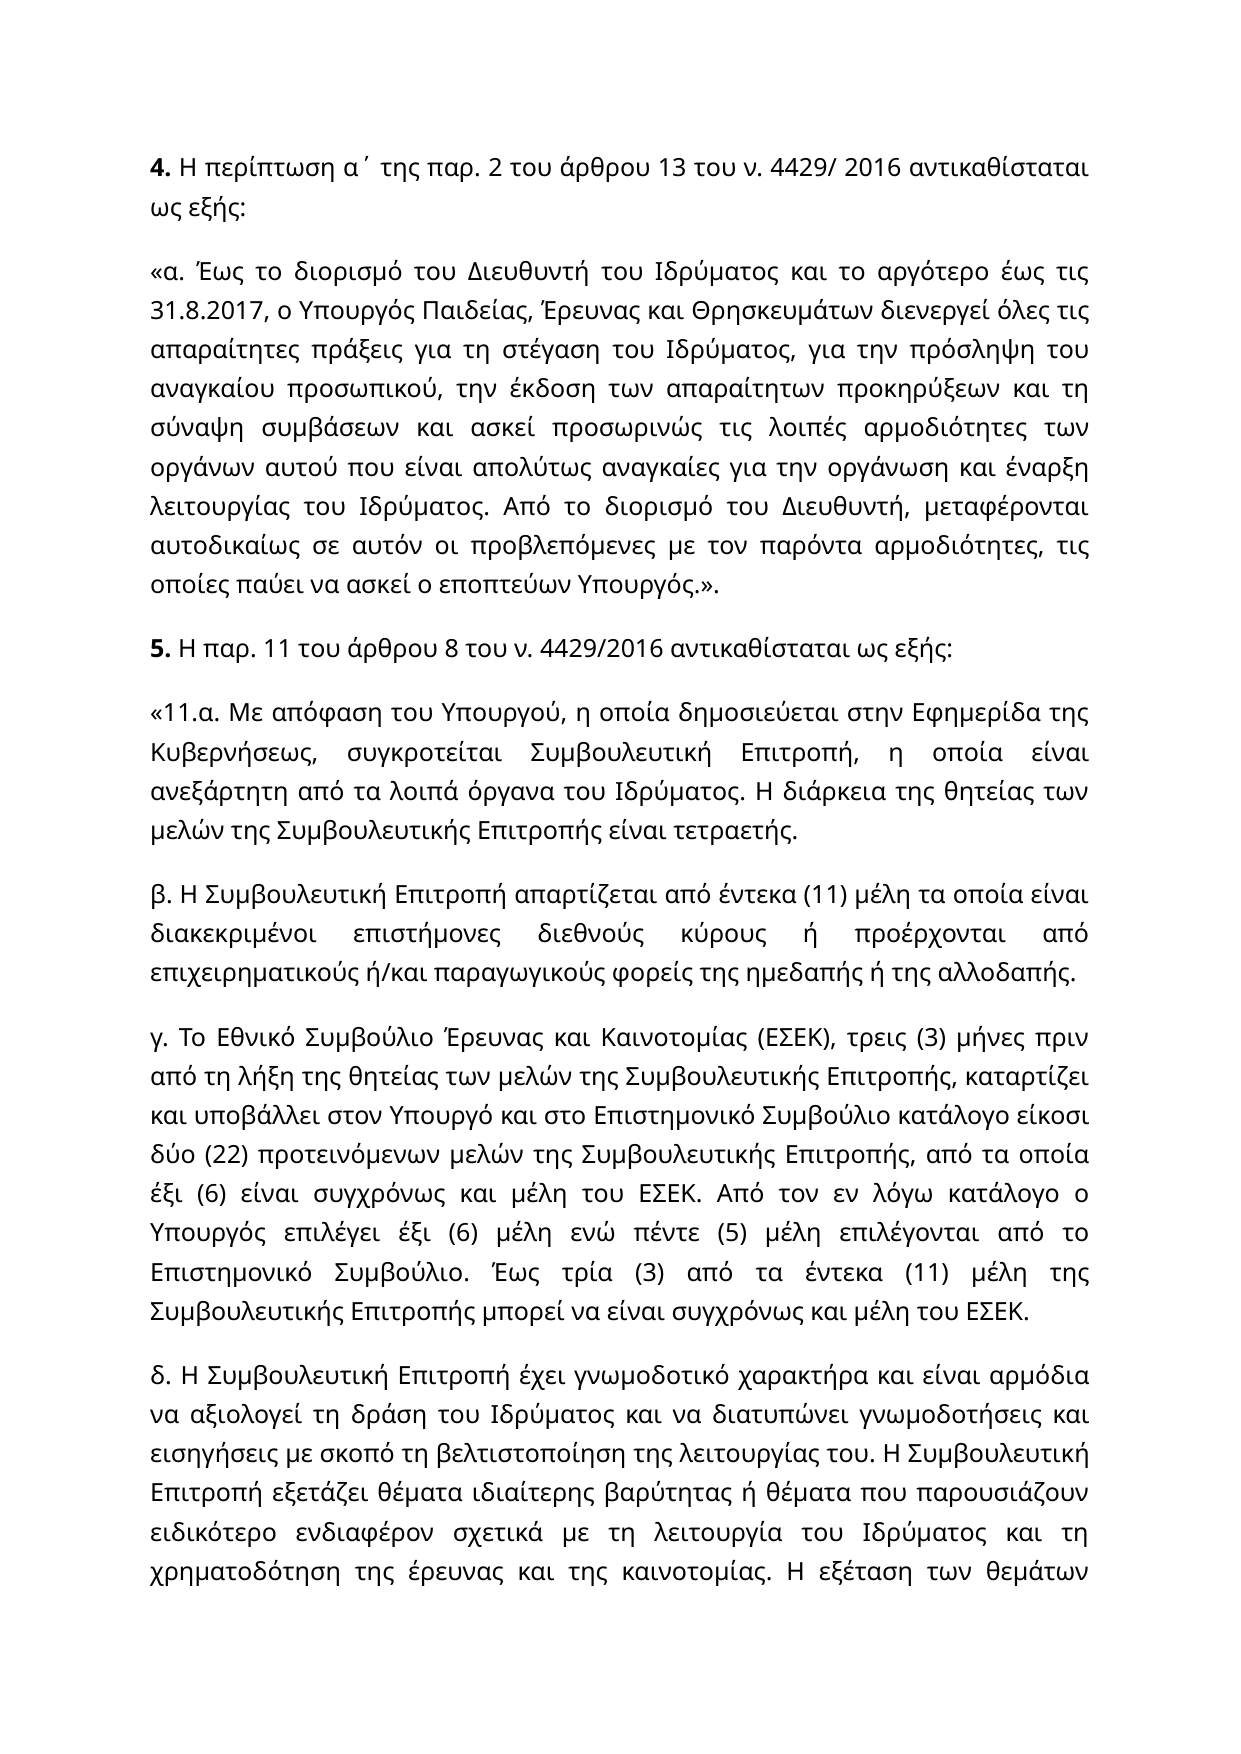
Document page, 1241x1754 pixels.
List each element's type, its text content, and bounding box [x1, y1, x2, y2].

text «11.α. Με απόφαση του Υπουργού, η οποία δημοσιεύεται στην Εφημερίδα της Κυβερνήσεως, συγκροτείται Συμβουλευτική Επιτροπή, η οποία είναι ανεξάρτητη από τα λοιπά όργανα του Ιδρύματος. Η διάρκεια της θητείας των μελών της Συμβουλευτικής Επιτροπής είναι τετραετής. [150, 695, 1090, 847]
text δ. Η Συμβουλευτική Επιτροπή έχει γνωμοδοτικό χαρακτήρα και είναι αρμόδια να αξιολογεί τη δράση του Ιδρύματος και να διατυπώνει γνωμοδοτήσεις και εισηγήσεις με σκοπό τη βελτιστοποίηση της λειτουργίας του. Η Συμβουλευτική Επιτροπή εξετάζει θέματα ιδιαίτερης βαρύτητας ή θέματα που παρουσιάζουν ειδικότερο ενδιαφέρον σχετικά με τη λειτουργία του Ιδρύματος και τη χρηματοδότηση της έρευνας και της καινοτομίας. Η εξέταση των θεμάτων [150, 1357, 1090, 1587]
text γ. Το Εθνικό Συμβούλιο Έρευνας και Καινοτομίας (ΕΣΕΚ), τρεις (3) μήνες πριν από τη λήξη της θητείας των μελών της Συμβουλευτικής Επιτροπής, καταρτίζει και υποβάλλει στον Υπουργό και στο Επιστημονικό Συμβούλιο κατάλογο είκοσι δύο (22) προτεινόμενων μελών της Συμβουλευτικής Επιτροπής, από τα οποία έξι (6) είναι συγχρόνως και μέλη του ΕΣΕΚ. Από τον εν λόγω κατάλογο ο Υπουργός επιλέγει έξι (6) μέλη ενώ πέντε (5) μέλη επιλέγονται από το Επιστημονικό Συμβούλιο. Έως τρία (3) από τα έντεκα (11) μέλη της Συμβουλευτικής Επιτροπής μπορεί να είναι συγχρόνως και μέλη του ΕΣΕΚ. [150, 1019, 1090, 1327]
text «α. Έως το διορισμό του Διευθυντή του Ιδρύματος και το αργότερο έως τις 31.8.2017, ο Υπουργός Παιδείας, Έρευνας και Θρησκευμάτων διενεργεί όλες τις απαραίτητες πράξεις για τη στέγαση του Ιδρύματος, για την πρόσληψη του αναγκαίου προσωπικού, την έκδοση των απαραίτητων προκηρύξεων και τη σύναψη συμβάσεων και ασκεί προσωρινώς τις λοιπές αρμοδιότητες των οργάνων αυτού που είναι απολύτως αναγκαίες για την οργάνωση και έναρξη λειτουργίας του Ιδρύματος. Από το διορισμό του Διευθυντή, μεταφέρονται αυτοδικαίως σε αυτόν οι προβλεπόμενες με τον παρόντα αρμοδιότητες, τις οποίες παύει να ασκεί ο εποπτεύων Υπουργός.». [150, 253, 1090, 601]
text 5. Η παρ. 11 του άρθρου 8 του ν. 4429/2016 αντικαθίσταται ως εξής: [150, 631, 1090, 665]
text 4. Η περίπτωση α΄ της παρ. 2 του άρθρου 13 του ν. 4429/ 2016 αντικαθίσταται ως εξής: [150, 150, 1090, 223]
text β. Η Συμβουλευτική Επιτροπή απαρτίζεται από έντεκα (11) μέλη τα οποία είναι διακεκριμένοι επιστήμονες διεθνούς κύρους ή προέρχονται από επιχειρηματικούς ή/και παραγωγικούς φορείς της ημεδαπής ή της αλλοδαπής. [150, 877, 1090, 989]
